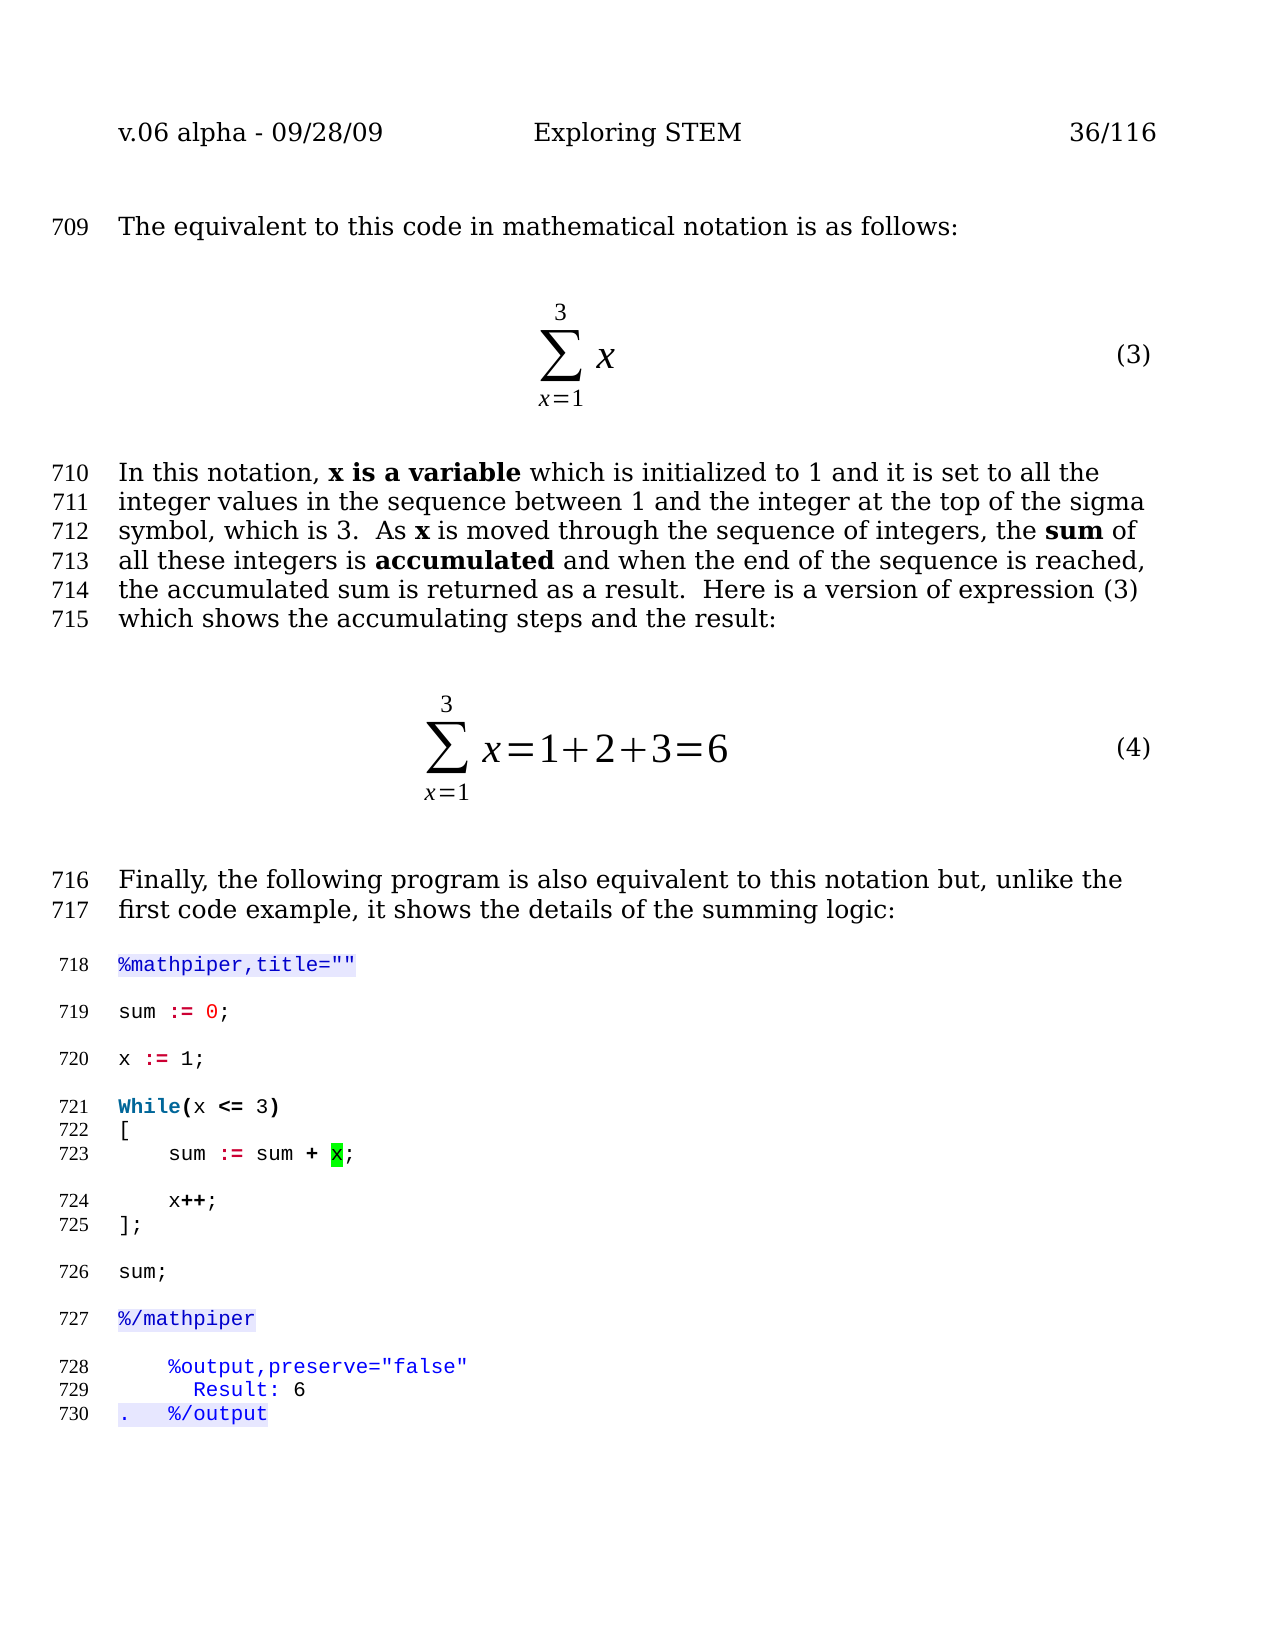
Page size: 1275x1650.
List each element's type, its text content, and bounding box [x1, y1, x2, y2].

text x := 1; [118, 1048, 1157, 1072]
text ]; [118, 1214, 1157, 1237]
text sum; [118, 1261, 1157, 1285]
text %mathpiper,title="" [118, 954, 1157, 977]
text x++; [118, 1190, 1157, 1214]
table_header (3) [1041, 291, 1157, 419]
text %/mathpiper [118, 1308, 1157, 1332]
text Finally, the following program is also equivalent to this notation but, unlike the first code example, it shows the details of the summing logic: [118, 866, 1157, 924]
text sum := 0; [118, 1001, 1157, 1025]
text The equivalent to this code in mathematical notation is as follows: [118, 212, 1157, 241]
text %output,preserve="false" [118, 1356, 1157, 1379]
text [ [118, 1119, 1157, 1143]
table_header [118, 684, 1041, 813]
text sum := sum + x; [118, 1143, 1157, 1167]
text Result: 6 [118, 1379, 1157, 1403]
text In this notation, x is a variable which is initialized to 1 and it is set to all the integer values in the sequence between 1 and the integer at the top of the sigma symbol, which is 3. As x is moved through the sequence of integers, the sum of all these integers is accumulated and when the end of the sequence is reached, the accumulated sum is returned as a result. Here is a version of expression (3) which shows the accumulating steps and the result: [118, 458, 1157, 633]
table_header [118, 291, 1041, 419]
text While(x <= 3) [118, 1096, 1157, 1119]
text . %/output [118, 1403, 1157, 1427]
table_header (4) [1041, 684, 1157, 813]
